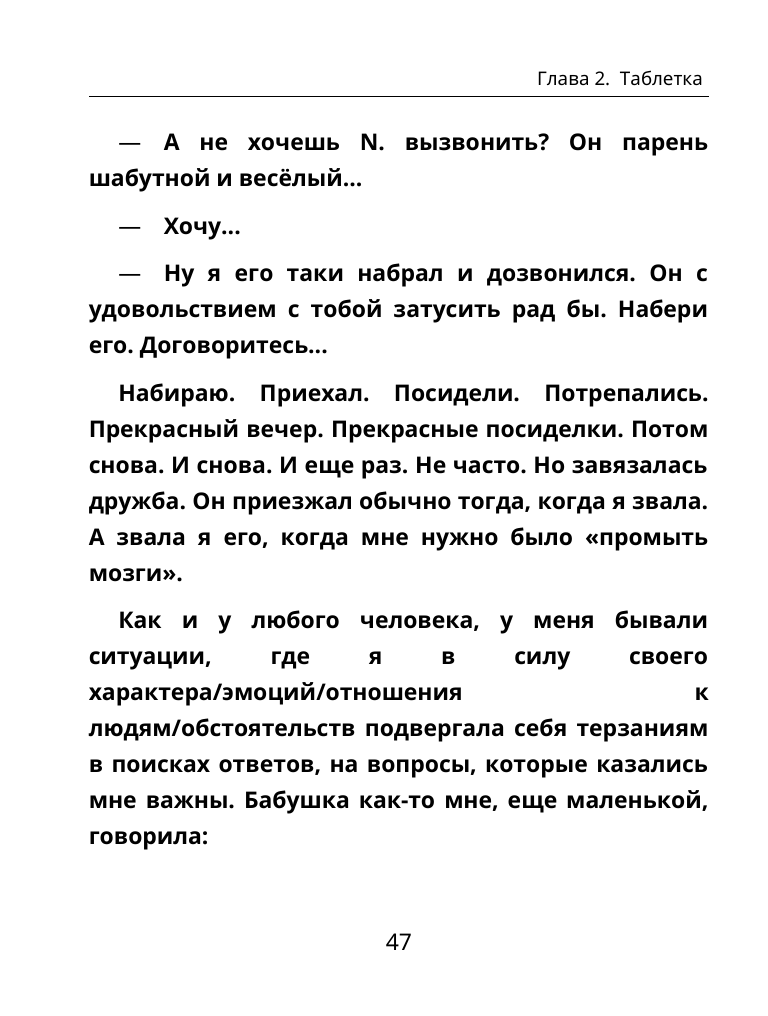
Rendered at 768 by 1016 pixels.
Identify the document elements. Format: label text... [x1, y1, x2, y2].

text Набираю. Приехал. Посидели. Потрепались. Прекрасный вечер. Прекрасные посиделки. Потом снова. И снова. И еще раз. Не часто. Но завязалась дружба. Он приезжал обычно тогда, когда я звала. А звала я его, когда мне нужно было «промыть мозги». [88, 377, 709, 588]
text Как и у любого человека, у меня бывали ситуации, где я в силу своего характера/эмоций/отношения к людям/обстоятельств подвергала себя терзаниям в поисках ответов, на вопросы, которые казались мне важны. Бабушка как-то мне, еще маленькой, говорила: [88, 604, 709, 851]
list Хочу... [88, 210, 709, 241]
list Ну я его таки набрал и дозвонился. Он с удовольствием с тобой затусить рад бы. Набери его. Договоритесь... [88, 257, 709, 361]
list А не хочешь N. вызвонить? Он парень шабутной и весёлый... [88, 126, 709, 193]
